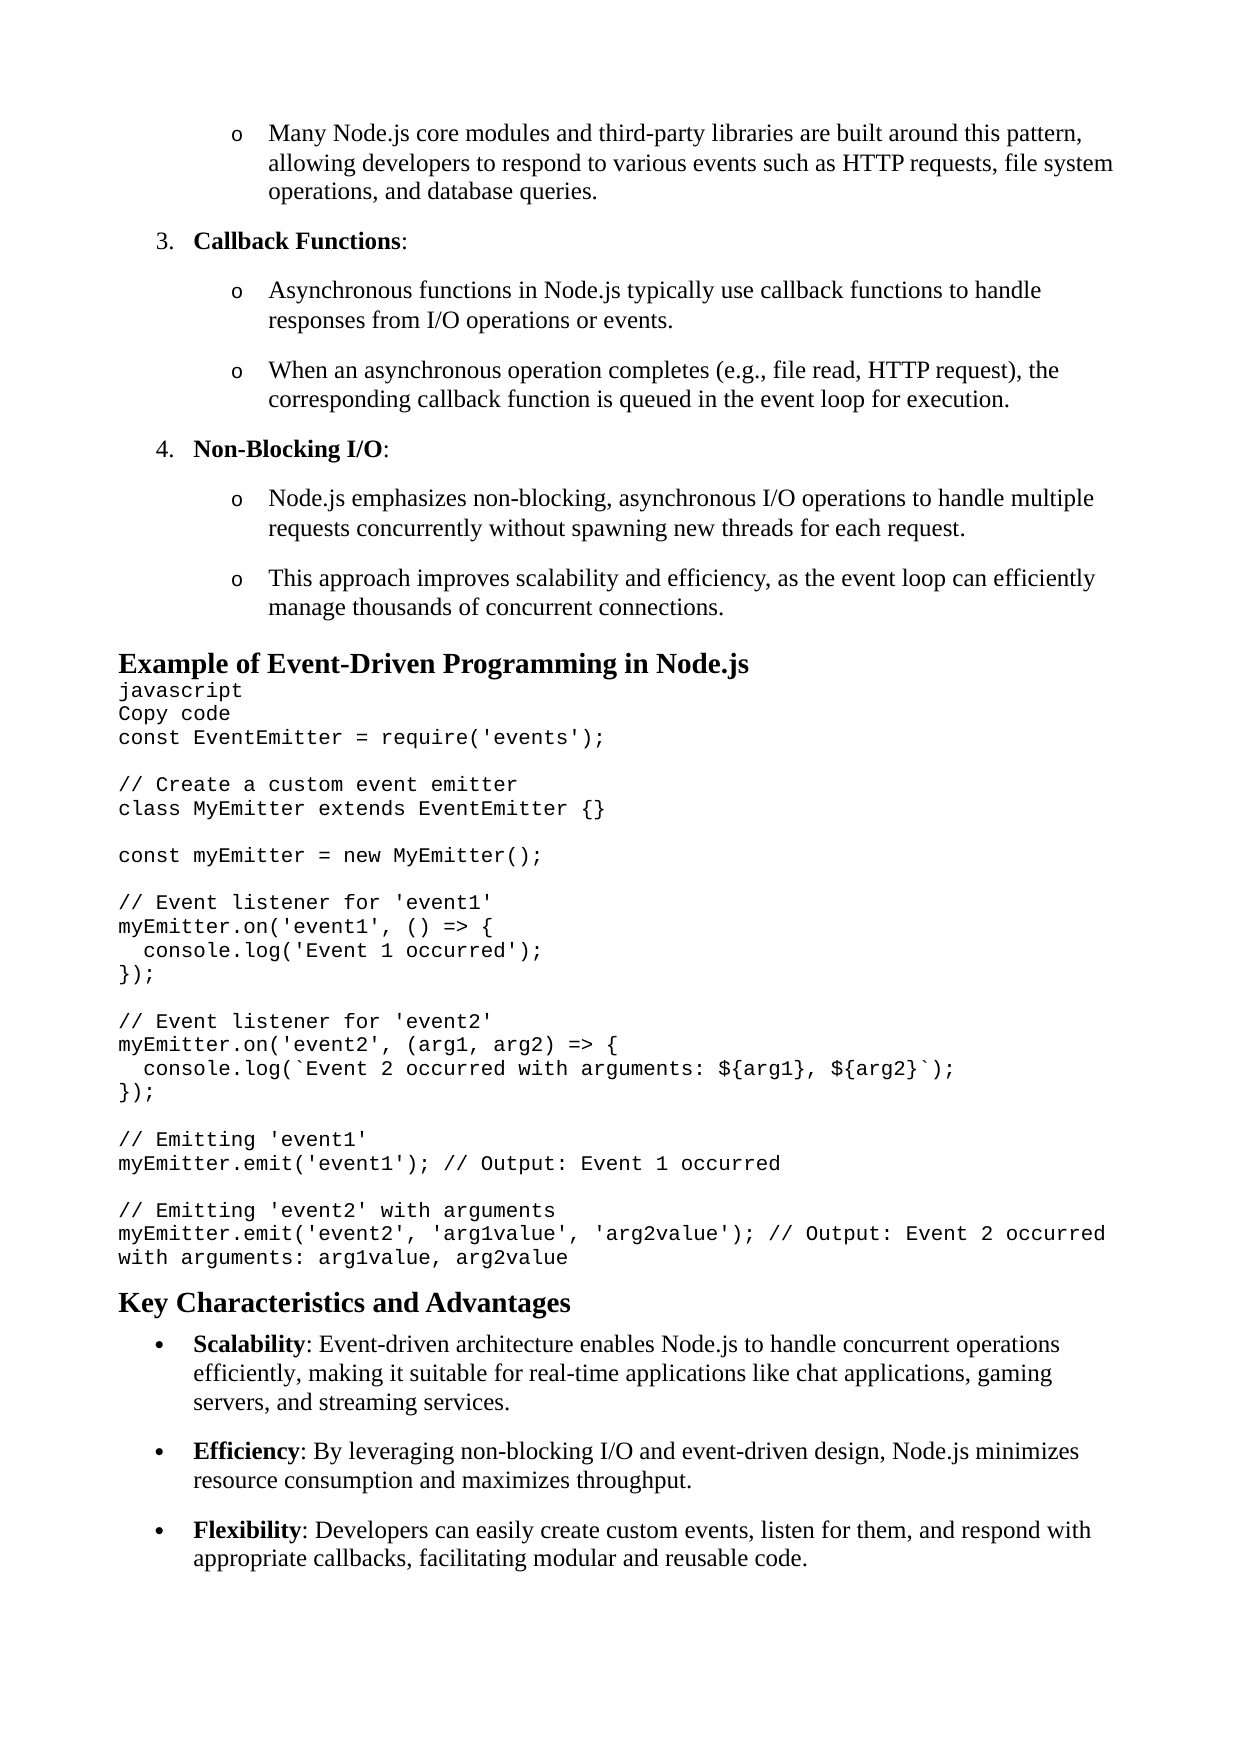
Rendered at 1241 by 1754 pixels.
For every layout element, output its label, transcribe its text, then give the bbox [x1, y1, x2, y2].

text // Create a custom event emitter [118, 774, 1122, 798]
list Many Node.js core modules and third-party libraries are built around this pattern, allowing developers to respond to various events such as HTTP requests, file system operations, and database queries. [231, 118, 1122, 205]
text // Event listener for 'event1' [118, 892, 1122, 916]
text }); [118, 1082, 1122, 1105]
list This approach improves scalability and efficiency, as the event loop can efficiently manage thousands of concurrent connections. [231, 563, 1122, 621]
list Scalability: Event-driven architecture enables Node.js to handle concurrent operations efficiently, making it suitable for real-time applications like chat applications, gaming servers, and streaming services. [156, 1329, 1122, 1416]
text // Event listener for 'event2' [118, 1011, 1122, 1034]
text console.log(`Event 2 occurred with arguments: ${arg1}, ${arg2}`); [118, 1058, 1122, 1082]
list Node.js emphasizes non-blocking, asynchronous I/O operations to handle multiple requests concurrently without spawning new threads for each request. [231, 483, 1122, 542]
text myEmitter.emit('event2', 'arg1value', 'arg2value'); // Output: Event 2 occurred with arguments: arg1value, arg2value [118, 1223, 1122, 1271]
subtitle Example of Event-Driven Programming in Node.js [118, 646, 1122, 679]
list Non-Blocking I/O: [156, 434, 1122, 463]
text // Emitting 'event1' [118, 1129, 1122, 1152]
text myEmitter.on('event2', (arg1, arg2) => { [118, 1034, 1122, 1058]
text myEmitter.on('event1', () => { [118, 916, 1122, 940]
subtitle Key Characteristics and Advantages [118, 1285, 1122, 1319]
text const myEmitter = new MyEmitter(); [118, 845, 1122, 869]
text console.log('Event 1 occurred'); [118, 940, 1122, 963]
list When an asynchronous operation completes (e.g., file read, HTTP request), the corresponding callback function is queued in the event loop for execution. [231, 355, 1122, 413]
text }); [118, 963, 1122, 987]
text const EventEmitter = require('events'); [118, 727, 1122, 751]
list Asynchronous functions in Node.js typically use callback functions to handle responses from I/O operations or events. [231, 276, 1122, 334]
list Callback Functions: [156, 226, 1122, 255]
text javascript [118, 679, 1122, 703]
text Copy code [118, 703, 1122, 727]
text // Emitting 'event2' with arguments [118, 1200, 1122, 1223]
list Flexibility: Developers can easily create custom events, listen for them, and respond with appropriate callbacks, facilitating modular and reusable code. [156, 1515, 1122, 1572]
list Efficiency: By leveraging non-blocking I/O and event-driven design, Node.js minimizes resource consumption and maximizes throughput. [156, 1436, 1122, 1494]
text class MyEmitter extends EventEmitter {} [118, 798, 1122, 821]
text myEmitter.emit('event1'); // Output: Event 1 occurred [118, 1152, 1122, 1176]
